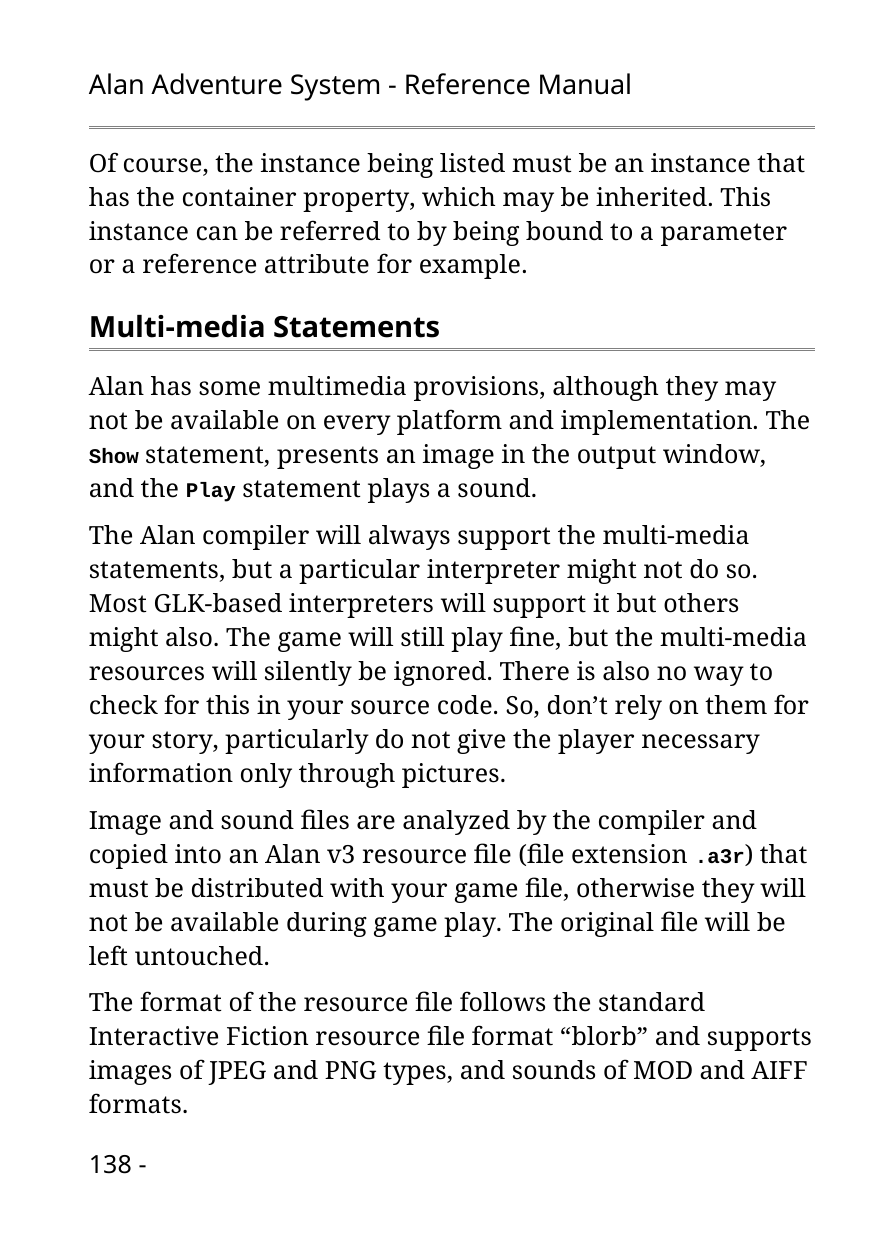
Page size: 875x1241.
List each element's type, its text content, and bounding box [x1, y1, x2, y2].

text Image and sound files are analyzed by the compiler and copied into an Alan v3 resource file (file extension .a3r) that must be distributed with your game file, otherwise they will not be available during game play. The original file will be left untouched. [88, 803, 815, 972]
text Alan has some multimedia provisions, although they may not be available on every platform and implementation. The Show statement, presents an image in the output window, and the Play statement plays a sound. [88, 369, 815, 505]
text Of course, the instance being listed must be an instance that has the container property, which may be inherited. This instance can be referred to by being bound to a parameter or a reference attribute for example. [88, 146, 815, 281]
subtitle Multi-media Statements [88, 307, 815, 351]
text The Alan compiler will always support the multi-media statements, but a particular interpreter might not do so. Most GLK-based interpreters will support it but others might also. The game will still play fine, but the multi-media resources will silently be ignored. There is also no way to check for this in your source code. So, don’t rely on them for your story, particularly do not give the player necessary information only through pictures. [88, 518, 815, 790]
text The format of the resource file follows the standard Interactive Fiction resource file format “blorb” and supports images of JPEG and PNG types, and sounds of MOD and AIFF formats. [88, 985, 815, 1121]
